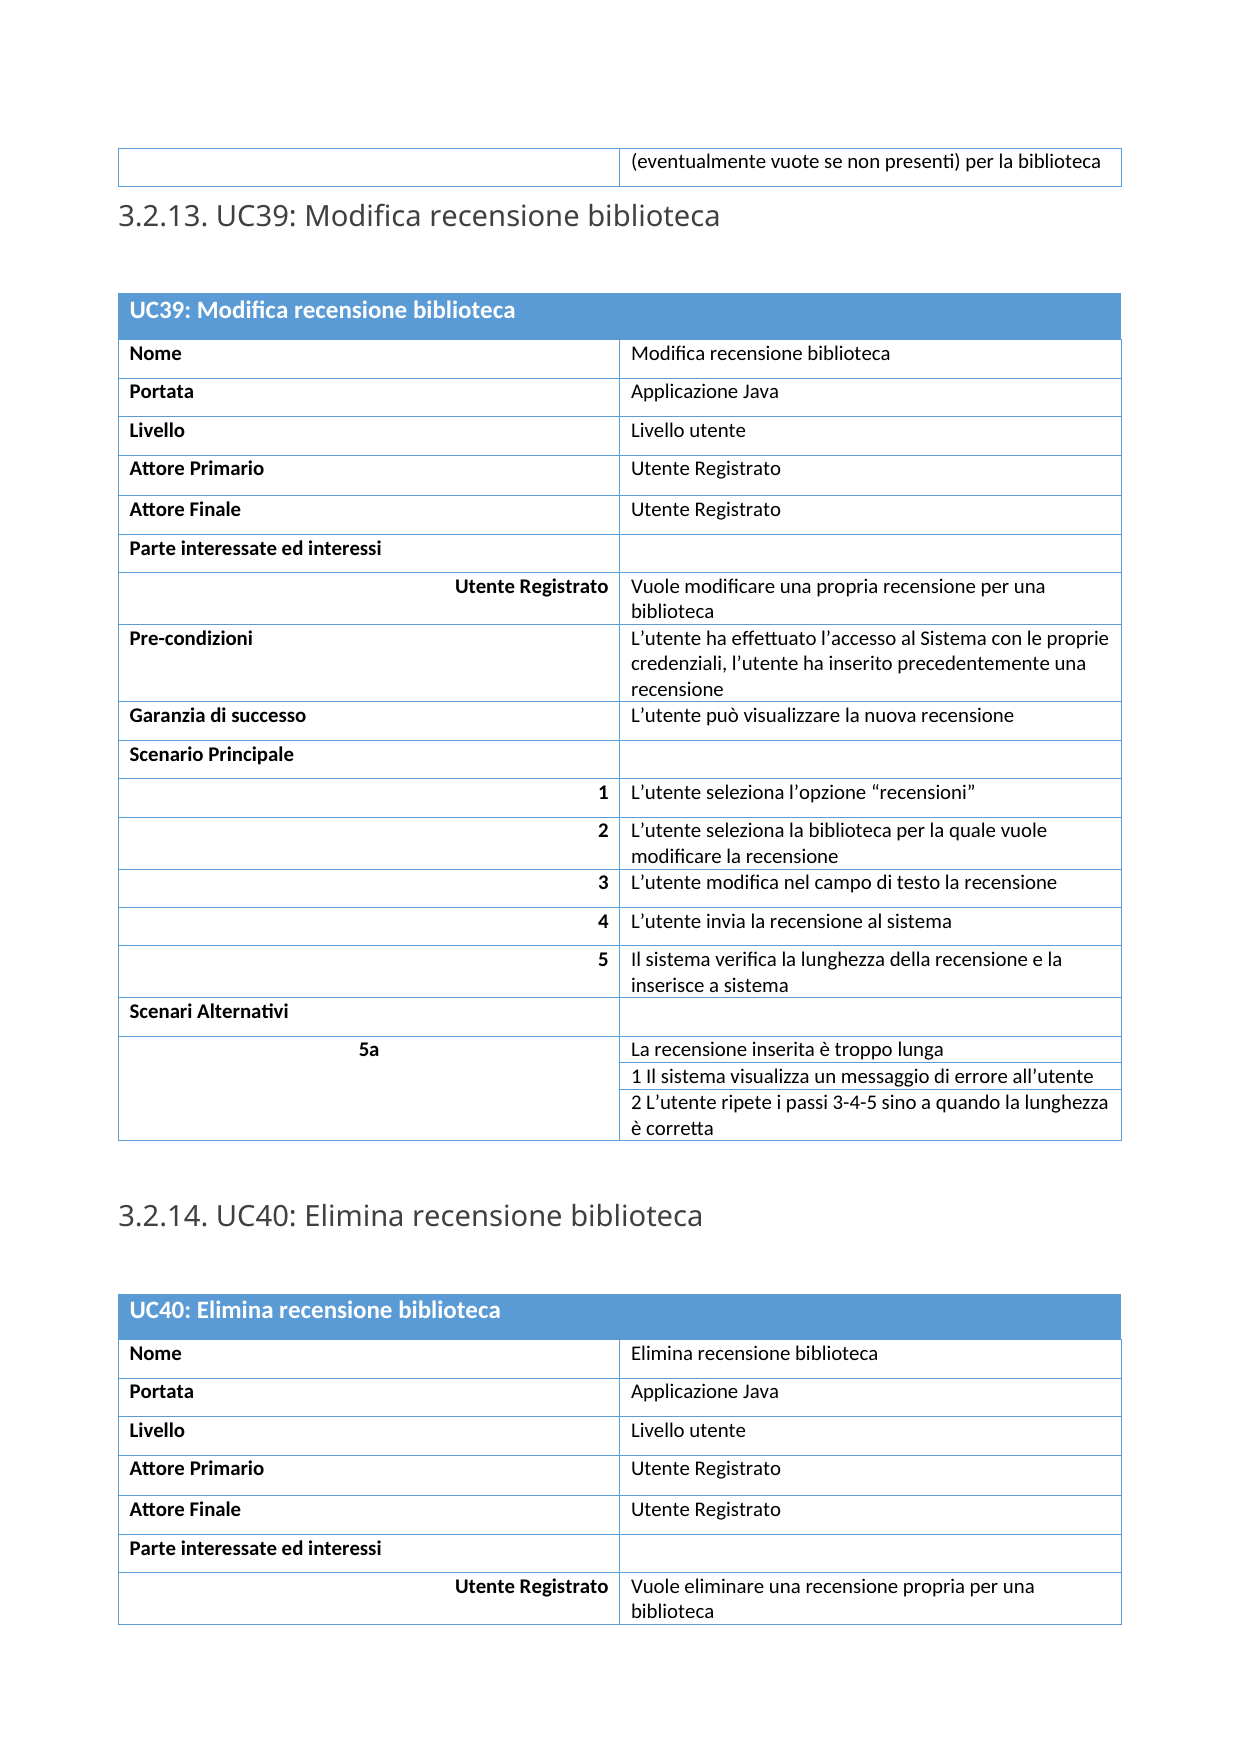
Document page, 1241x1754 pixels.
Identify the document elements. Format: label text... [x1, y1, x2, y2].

table_cell 2 L’utente ripete i passi 3-4-5 sino a quando la lunghezza è corretta [620, 1090, 1121, 1140]
table_cell Portata [119, 379, 619, 416]
table_header UC39: Modifica recensione biblioteca [119, 294, 1121, 339]
table_cell Livello utente [620, 1417, 1121, 1454]
table_cell 1 Il sistema visualizza un messaggio di errore all’utente [620, 1063, 1121, 1088]
table_cell 4 [119, 908, 619, 945]
table_cell (eventualmente vuote se non presenti) per la biblioteca [620, 149, 1121, 186]
table_cell 1 [119, 779, 619, 817]
table_cell L’utente modifica nel campo di testo la recensione [620, 870, 1121, 907]
table_cell Utente Registrato [620, 1496, 1121, 1534]
table_cell 5a [119, 1037, 619, 1140]
table_cell 2 [119, 818, 619, 868]
table_cell Livello [119, 1417, 619, 1454]
table_cell Applicazione Java [620, 1379, 1121, 1416]
table_cell Livello [119, 417, 619, 454]
table_cell Garanzia di successo [119, 702, 619, 740]
subtitle 3.2.13. UC39: Modifica recensione biblioteca [118, 195, 1122, 235]
table_cell Portata [119, 1379, 619, 1416]
table_cell Attore Finale [119, 1496, 619, 1534]
table_cell Utente Registrato [119, 1573, 619, 1624]
table_cell [620, 1535, 1121, 1572]
table_cell Utente Registrato [620, 456, 1121, 495]
table_cell Nome [119, 340, 619, 378]
subtitle 3.2.14. UC40: Elimina recensione biblioteca [118, 1196, 1122, 1235]
table_cell Utente Registrato [620, 1456, 1121, 1495]
table_cell Il sistema verifica la lunghezza della recensione e la inserisce a sistema [620, 946, 1121, 997]
table_cell [620, 741, 1121, 778]
table_cell L’utente ha effettuato l’accesso al Sistema con le proprie credenziali, l’utente ha inserito precedentemente una recensione [620, 625, 1121, 701]
table_cell Scenario Principale [119, 741, 619, 778]
table_cell Parte interessate ed interessi [119, 535, 619, 572]
table_cell Pre-condizioni [119, 625, 619, 701]
table_cell Vuole modificare una propria recensione per una biblioteca [620, 573, 1121, 624]
table_cell [620, 535, 1121, 572]
table_cell Elimina recensione biblioteca [620, 1340, 1121, 1378]
table_cell Utente Registrato [620, 496, 1121, 534]
table_cell Attore Primario [119, 456, 619, 495]
table_cell Utente Registrato [119, 573, 619, 624]
table_cell Modifica recensione biblioteca [620, 340, 1121, 378]
table_cell 3 [119, 870, 619, 907]
table_cell Parte interessate ed interessi [119, 1535, 619, 1572]
table_header UC40: Elimina recensione biblioteca [119, 1295, 1121, 1339]
table_cell La recensione inserita è troppo lunga [620, 1037, 1121, 1062]
table_cell [620, 998, 1121, 1036]
table_cell Vuole eliminare una recensione propria per una biblioteca [620, 1573, 1121, 1624]
table_cell L’utente invia la recensione al sistema [620, 908, 1121, 945]
table_cell 5 [119, 946, 619, 997]
table_cell Applicazione Java [620, 379, 1121, 416]
table_cell L’utente può visualizzare la nuova recensione [620, 702, 1121, 740]
table_cell Attore Finale [119, 496, 619, 534]
table_cell [119, 149, 619, 186]
table_cell Nome [119, 1340, 619, 1378]
table_cell Livello utente [620, 417, 1121, 454]
table_cell L’utente seleziona l’opzione “recensioni” [620, 779, 1121, 817]
table_cell Scenari Alternativi [119, 998, 619, 1036]
table_cell Attore Primario [119, 1456, 619, 1495]
table_cell L’utente seleziona la biblioteca per la quale vuole modificare la recensione [620, 818, 1121, 868]
